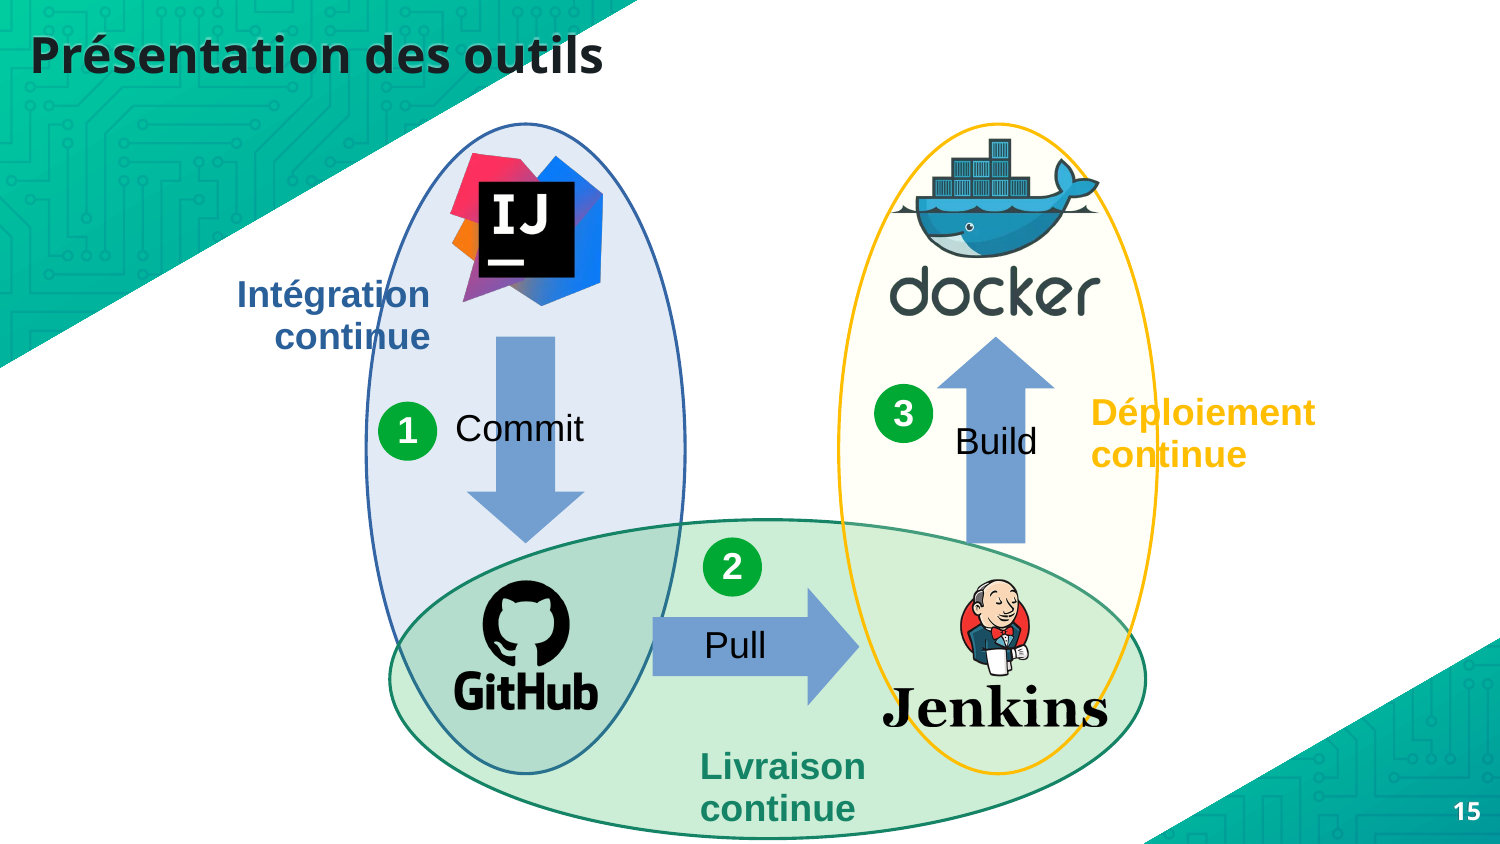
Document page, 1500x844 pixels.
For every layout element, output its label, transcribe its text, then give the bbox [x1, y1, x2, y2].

text_box [459, 124, 592, 153]
text_box Commit [437, 372, 603, 471]
picture [832, 135, 1158, 319]
text_box [366, 162, 1155, 835]
text_box 3 [874, 384, 934, 442]
text_box Pull [572, 617, 898, 736]
text_box 1 [378, 402, 438, 460]
text_box [957, 124, 1040, 135]
picture [408, 578, 644, 712]
text_box 2 [702, 538, 762, 596]
slide_number [1391, 779, 1482, 844]
text_box Déploiement continue [1075, 383, 1335, 525]
picture [450, 153, 603, 306]
text_box Intégration continue [221, 265, 446, 373]
text_box Build [907, 412, 1085, 512]
title Présentation des outils [29, 29, 1249, 88]
picture [870, 579, 1113, 727]
text_box Livraison continue [685, 738, 886, 837]
